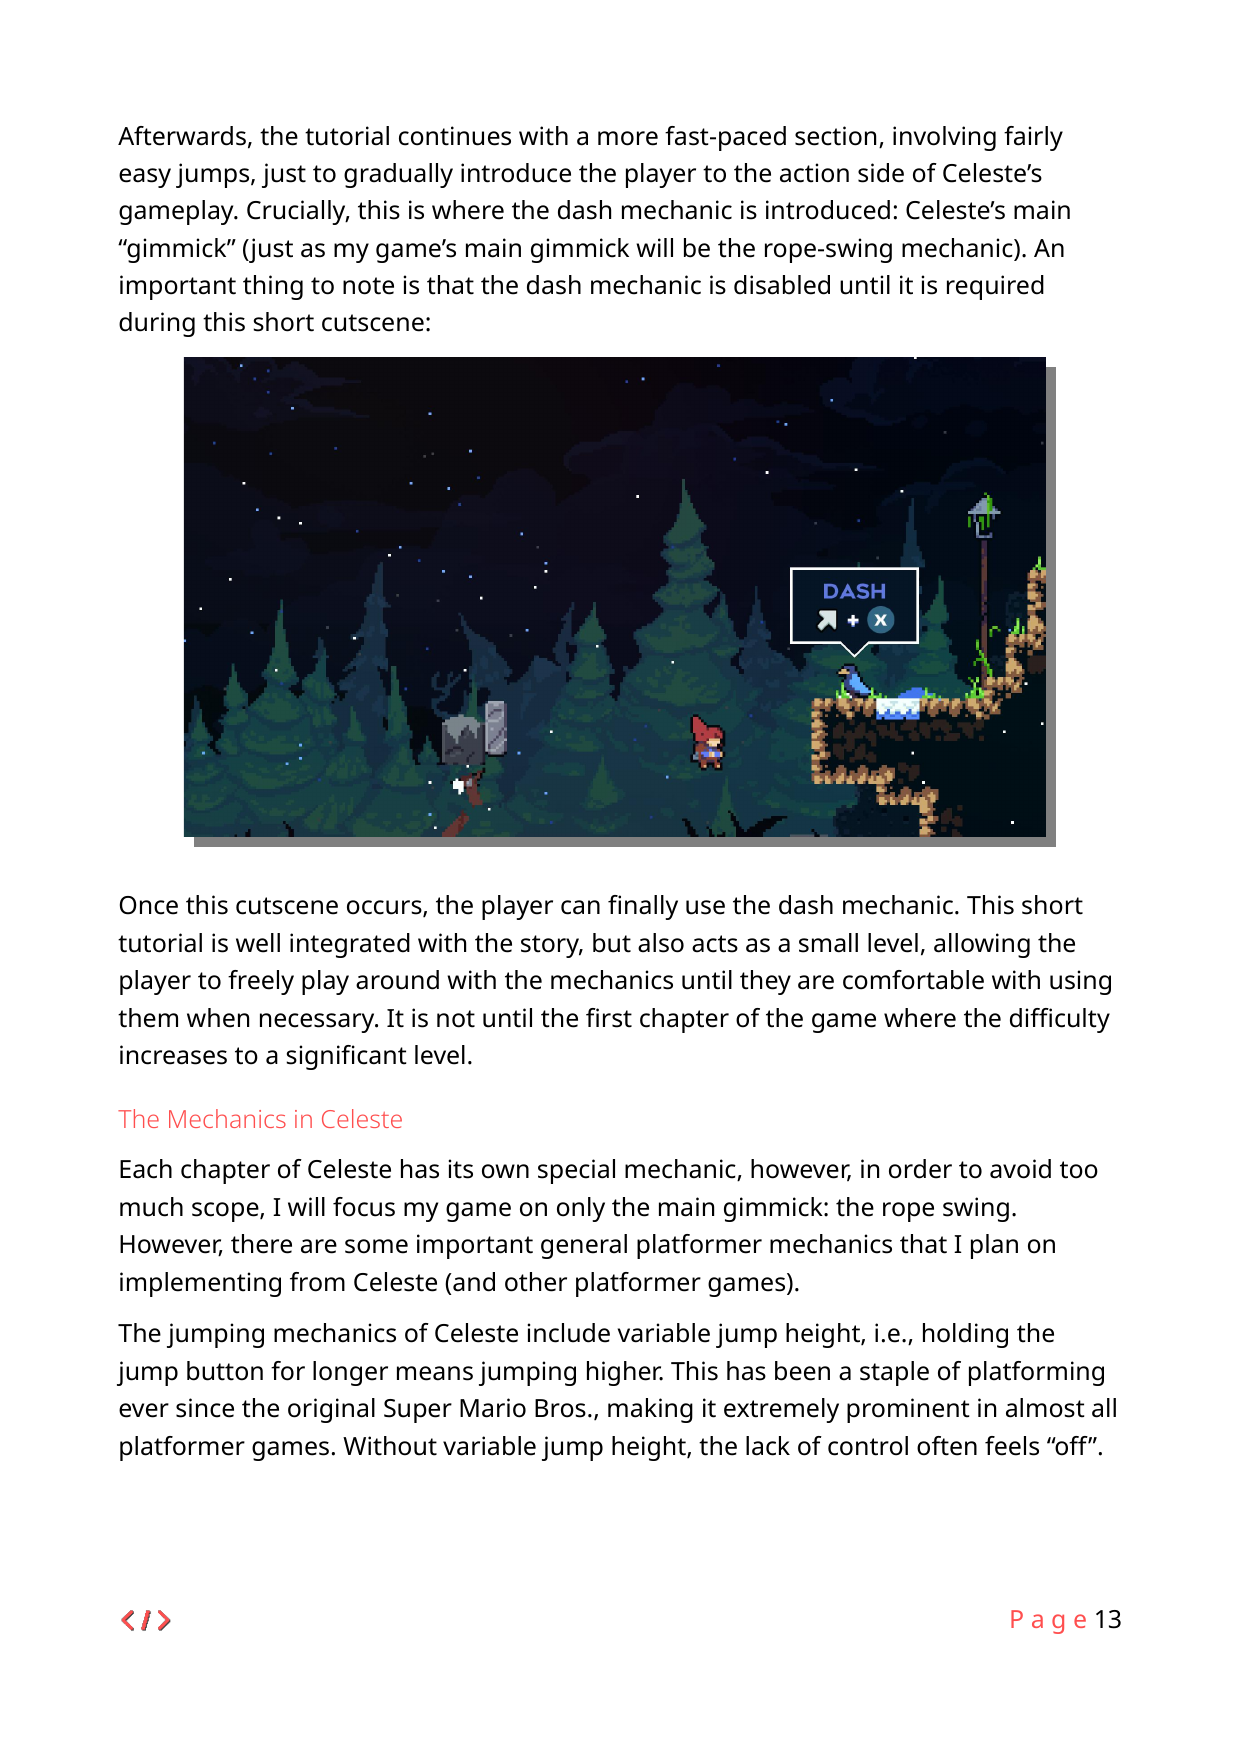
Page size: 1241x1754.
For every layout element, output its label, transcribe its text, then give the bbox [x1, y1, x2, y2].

text Once this cutscene occurs, the player can finally use the dash mechanic. This short tutorial is well integrated with the story, but also acts as a small level, allowing the player to freely play around with the mechanics until they are comfortable with using them when necessary. It is not until the first chapter of the game where the difficulty increases to a significant level. [118, 837, 1122, 1072]
picture [116, 1591, 175, 1649]
picture [183, 357, 1046, 837]
text Afterwards, the tutorial continues with a more fast-paced section, involving fairly easy jumps, just to gradually introduce the player to the action side of Celeste’s gameplay. Crucially, this is where the dash mechanic is introduced: Celeste’s main “gimmick” (just as my game’s main gimmick will be the rope-swing mechanic). An important thing to note is that the dash mechanic is disabled until it is required during this short cutscene: [118, 118, 1122, 339]
text Each chapter of Celeste has its own special mechanic, however, in order to avoid too much scope, I will focus my game on only the main gimmick: the rope swing. However, there are some important general platformer mechanics that I plan on implementing from Celeste (and other platformer games). [118, 1152, 1122, 1298]
subtitle The Mechanics in Celeste [118, 1102, 1122, 1136]
text The jumping mechanics of Celeste include variable jump height, i.e., holding the jump button for longer means jumping higher. This has been a staple of platforming ever since the original Super Mario Bros., making it extremely prominent in almost all platformer games. Without variable jump height, the lack of control often feels “off”. [118, 1316, 1122, 1462]
